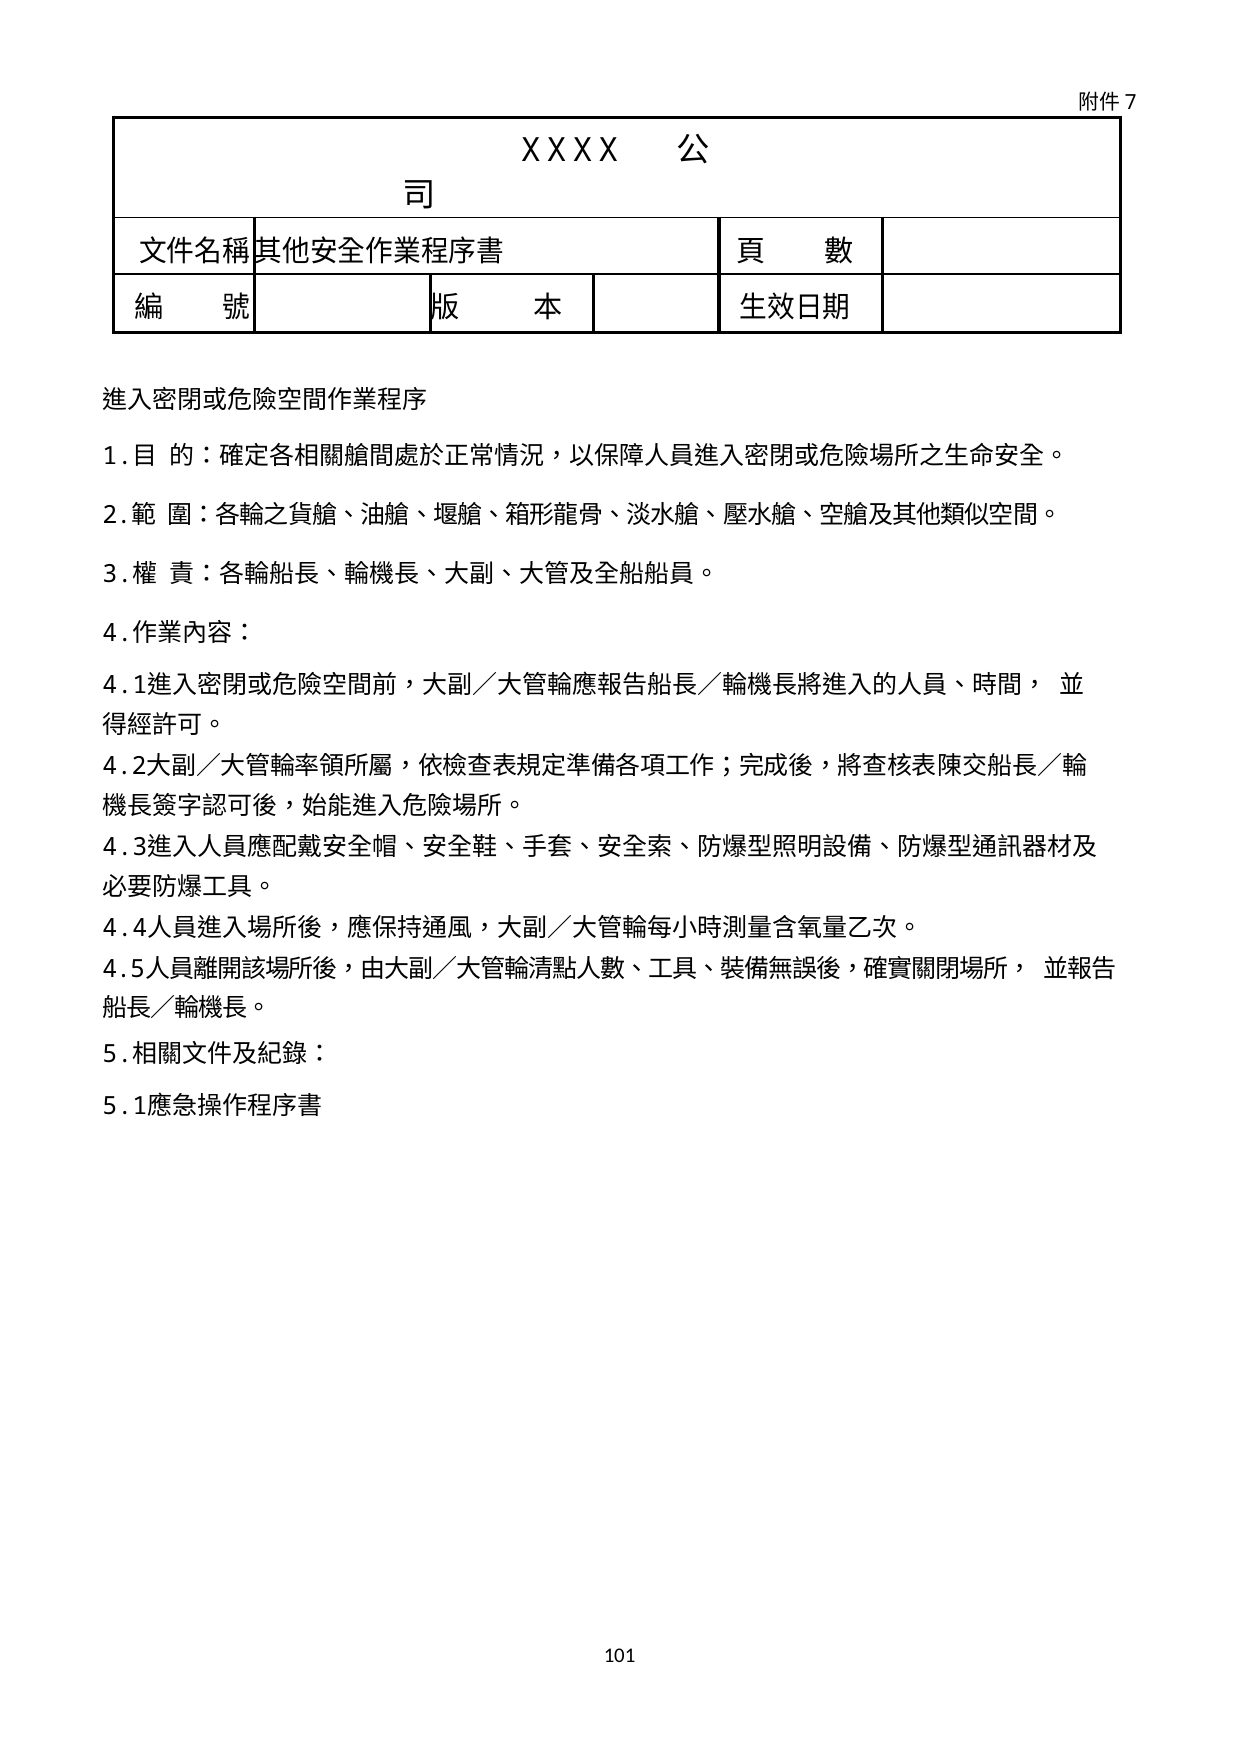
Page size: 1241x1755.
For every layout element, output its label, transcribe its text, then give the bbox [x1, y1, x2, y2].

table_cell [884, 275, 1119, 331]
table_cell 版 本 [432, 275, 592, 331]
table_cell [256, 275, 429, 331]
text 5.相關文件及紀錄： [102, 1033, 1136, 1069]
table_cell 頁 數 [721, 218, 881, 273]
table_cell 其他安全作業程序書 [256, 218, 717, 273]
table_cell 編 號 [115, 275, 253, 331]
table_cell [884, 218, 1119, 273]
table_cell 生效日期 [721, 275, 881, 331]
text 4.作業內容： [102, 613, 1136, 649]
text 4.3進入人員應配戴安全帽、安全鞋、手套、安全索、防爆型照明設備、防爆型通訊器材及必要防爆工具。 [102, 826, 1102, 902]
table_cell 文件名稱 [115, 218, 253, 273]
text 4.2大副／大管輪率領所屬，依檢查表規定準備各項工作；完成後，將查核表陳交船長／輪機長簽字認可後，始能進入危險場所。 [102, 745, 1108, 821]
text 5.1應急操作程序書 [102, 1085, 1136, 1121]
text 3.權 責：各輪船長、輪機長、大副、大管及全船船員。 [102, 554, 1136, 590]
text 2.範 圍：各輪之貨艙、油艙、堰艙、箱形龍骨、淡水艙、壓水艙、空艙及其他類似空間。 [102, 494, 1136, 531]
text 4.1進入密閉或危險空間前，大副／大管輪應報告船長／輪機長將進入的人員、時間， 並得經許可。 [102, 664, 1102, 741]
text 進入密閉或危險空間作業程序 [102, 379, 1136, 416]
table_header XXXX 公 司 [115, 119, 1119, 217]
text 4.5人員離開該場所後，由大副／大管輪清點人數、工具、裝備無誤後，確實關閉場所， 並報告船長／輪機長。 [102, 948, 1117, 1024]
table_cell [595, 275, 717, 331]
text 1.目 的：確定各相關艙間處於正常情況，以保障人員進入密閉或危險場所之生命安全。 [102, 435, 1136, 471]
text 4.4人員進入場所後，應保持通風，大副／大管輪每小時測量含氧量乙次。 [102, 907, 1136, 944]
